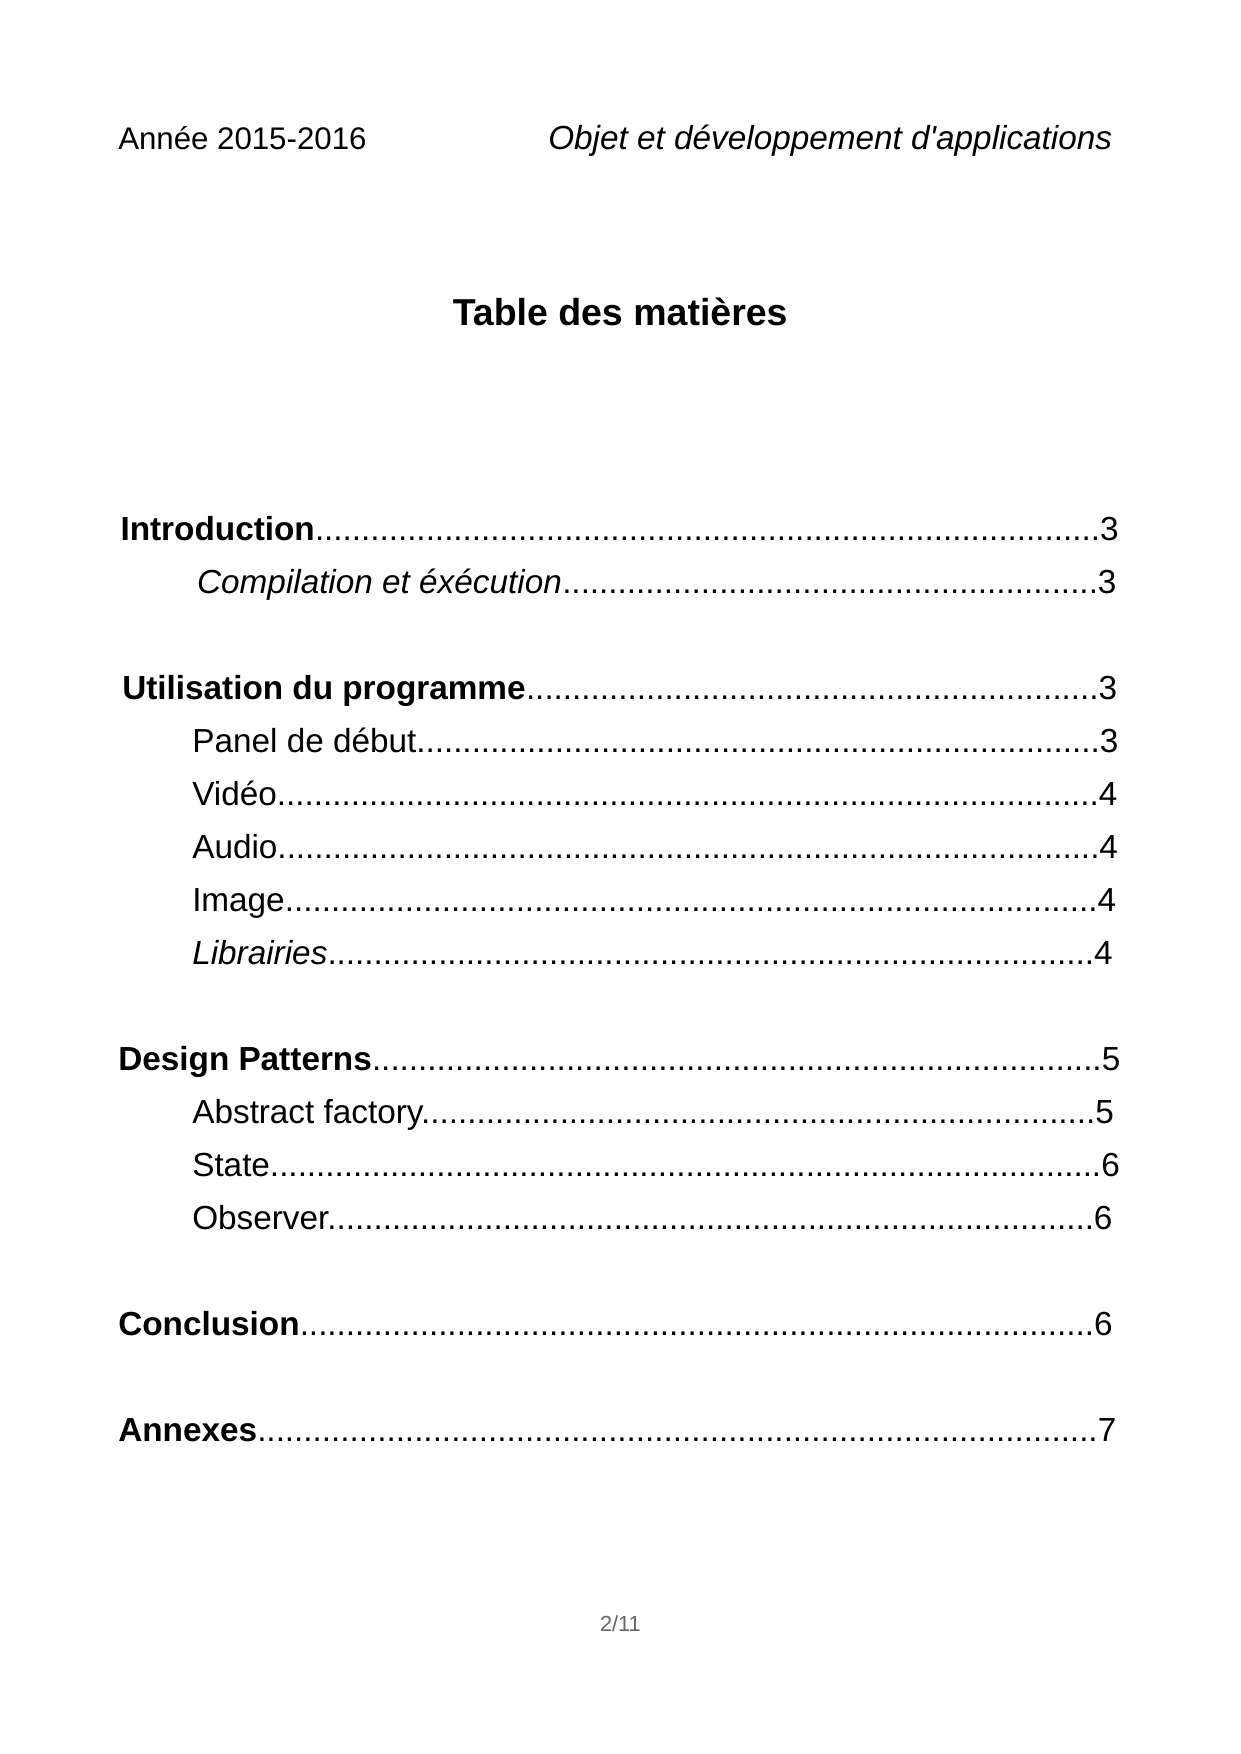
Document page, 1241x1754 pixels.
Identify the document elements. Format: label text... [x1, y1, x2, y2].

text Annexes...........................................................................................7 [118, 1410, 1122, 1448]
text Introduction.....................................................................................3 [118, 509, 1122, 547]
text Vidéo.........................................................................................4 [118, 774, 1122, 812]
text Design Patterns...............................................................................5 [118, 1039, 1122, 1077]
text Utilisation du programme..............................................................3 [118, 668, 1122, 706]
text Observer...................................................................................6 [118, 1198, 1122, 1236]
text Table des matières [118, 290, 1122, 333]
text State..........................................................................................6 [118, 1145, 1122, 1183]
text Abstract factory.........................................................................5 [118, 1092, 1122, 1130]
text Année 2015-2016 Objet et développement d'applications [118, 118, 1122, 157]
text Conclusion......................................................................................6 [118, 1304, 1122, 1342]
text Panel de début..........................................................................3 [118, 721, 1122, 759]
text Audio.........................................................................................4 [118, 827, 1122, 865]
text Librairies...................................................................................4 [118, 933, 1122, 971]
text Image........................................................................................4 [118, 880, 1122, 918]
text Compilation et éxécution..........................................................3 [118, 562, 1122, 600]
